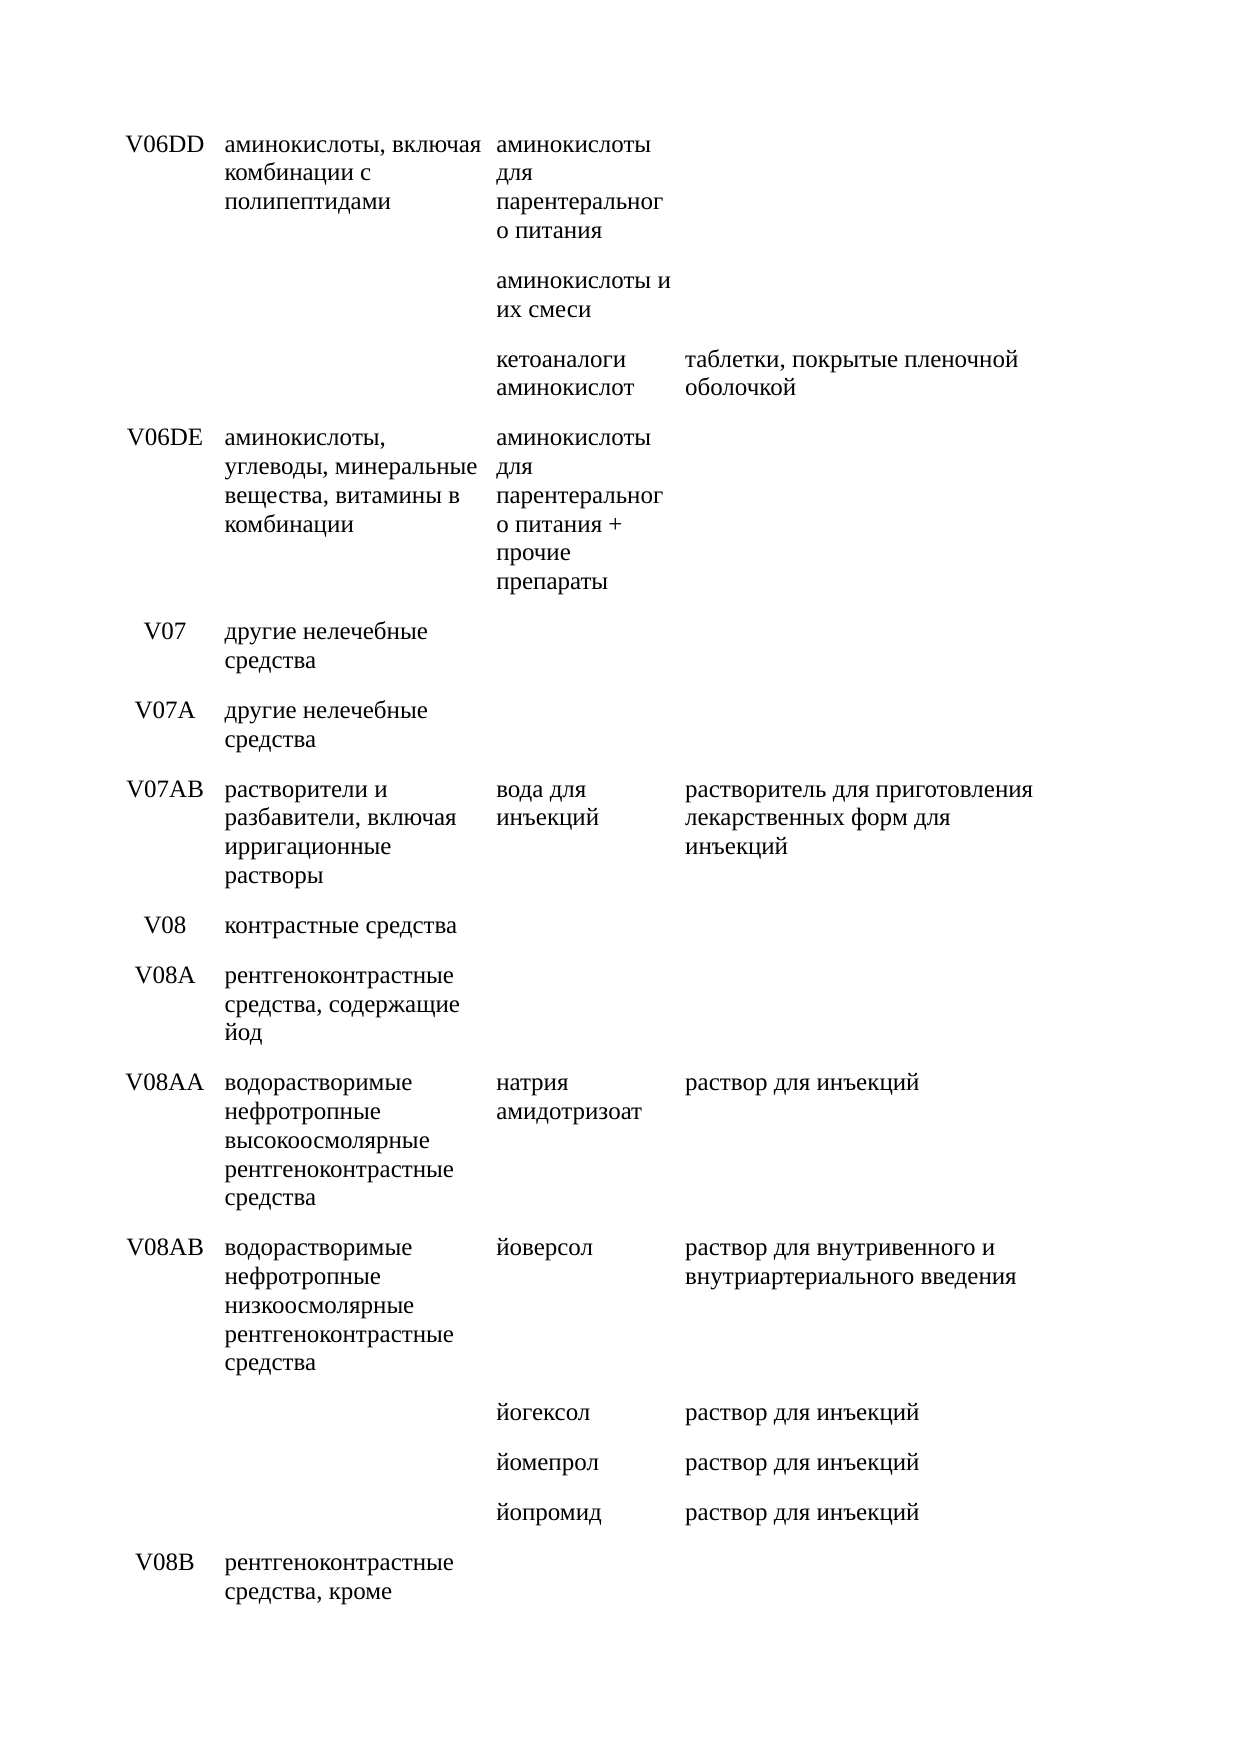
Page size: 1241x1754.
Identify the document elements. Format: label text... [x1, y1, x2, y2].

table_cell растворитель для приготовления лекарственных форм для инъекций [679, 763, 1056, 899]
table_cell V08A [112, 949, 218, 1057]
table_cell [490, 606, 678, 684]
table_cell водорастворимые нефротропные высокоосмолярные рентгеноконтрастные средства [218, 1057, 489, 1222]
table_cell [679, 412, 1056, 606]
table_cell раствор для инъекций [679, 1487, 1056, 1537]
table_cell [490, 949, 678, 1057]
table_cell [112, 333, 218, 412]
table_cell V08B [112, 1537, 218, 1616]
table_cell V07A [112, 684, 218, 763]
table_cell [112, 1437, 218, 1487]
table_cell аминокислоты, включая комбинации с полипептидами [218, 118, 489, 254]
table_cell контрастные средства [218, 899, 489, 949]
table_cell рентгеноконтрастные средства, кроме [218, 1537, 489, 1616]
table_cell йогексол [490, 1387, 678, 1437]
table_cell V07AB [112, 763, 218, 899]
table_cell аминокислоты для парентерального питания [490, 118, 678, 254]
table_cell натрия амидотризоат [490, 1057, 678, 1222]
table_cell V08AB [112, 1222, 218, 1387]
table_cell [112, 1487, 218, 1537]
table_cell [490, 899, 678, 949]
table_cell [679, 949, 1056, 1057]
table_cell таблетки, покрытые пленочной оболочкой [679, 333, 1056, 412]
table_cell V08 [112, 899, 218, 949]
table_cell [112, 254, 218, 333]
table_cell [679, 899, 1056, 949]
table_cell [218, 1487, 489, 1537]
table_cell вода для инъекций [490, 763, 678, 899]
table_cell [679, 684, 1056, 763]
table_cell растворители и разбавители, включая ирригационные растворы [218, 763, 489, 899]
table_cell [679, 254, 1056, 333]
table_cell раствор для инъекций [679, 1387, 1056, 1437]
table_cell йомепрол [490, 1437, 678, 1487]
table_cell [112, 1387, 218, 1437]
table_cell йопромид [490, 1487, 678, 1537]
table_cell [679, 118, 1056, 254]
table_cell [218, 333, 489, 412]
table_cell раствор для инъекций [679, 1437, 1056, 1487]
table_cell аминокислоты для парентерального питания + прочие препараты [490, 412, 678, 606]
table_cell [490, 1537, 678, 1616]
table_cell аминокислоты, углеводы, минеральные вещества, витамины в комбинации [218, 412, 489, 606]
table_cell раствор для внутривенного и внутриартериального введения [679, 1222, 1056, 1387]
table_cell [218, 254, 489, 333]
table_cell [490, 684, 678, 763]
table_cell аминокислоты и их смеси [490, 254, 678, 333]
table_cell кетоаналоги аминокислот [490, 333, 678, 412]
table_cell V06DE [112, 412, 218, 606]
table_cell [679, 1537, 1056, 1616]
table_cell другие нелечебные средства [218, 606, 489, 684]
table_cell [679, 606, 1056, 684]
table_cell рентгеноконтрастные средства, содержащие йод [218, 949, 489, 1057]
table_cell водорастворимые нефротропные низкоосмолярные рентгеноконтрастные средства [218, 1222, 489, 1387]
table_cell йоверсол [490, 1222, 678, 1387]
table_cell другие нелечебные средства [218, 684, 489, 763]
table_cell V08AA [112, 1057, 218, 1222]
table_cell V06DD [112, 118, 218, 254]
table_cell V07 [112, 606, 218, 684]
table_cell раствор для инъекций [679, 1057, 1056, 1222]
table_cell [218, 1387, 489, 1437]
table_cell [218, 1437, 489, 1487]
